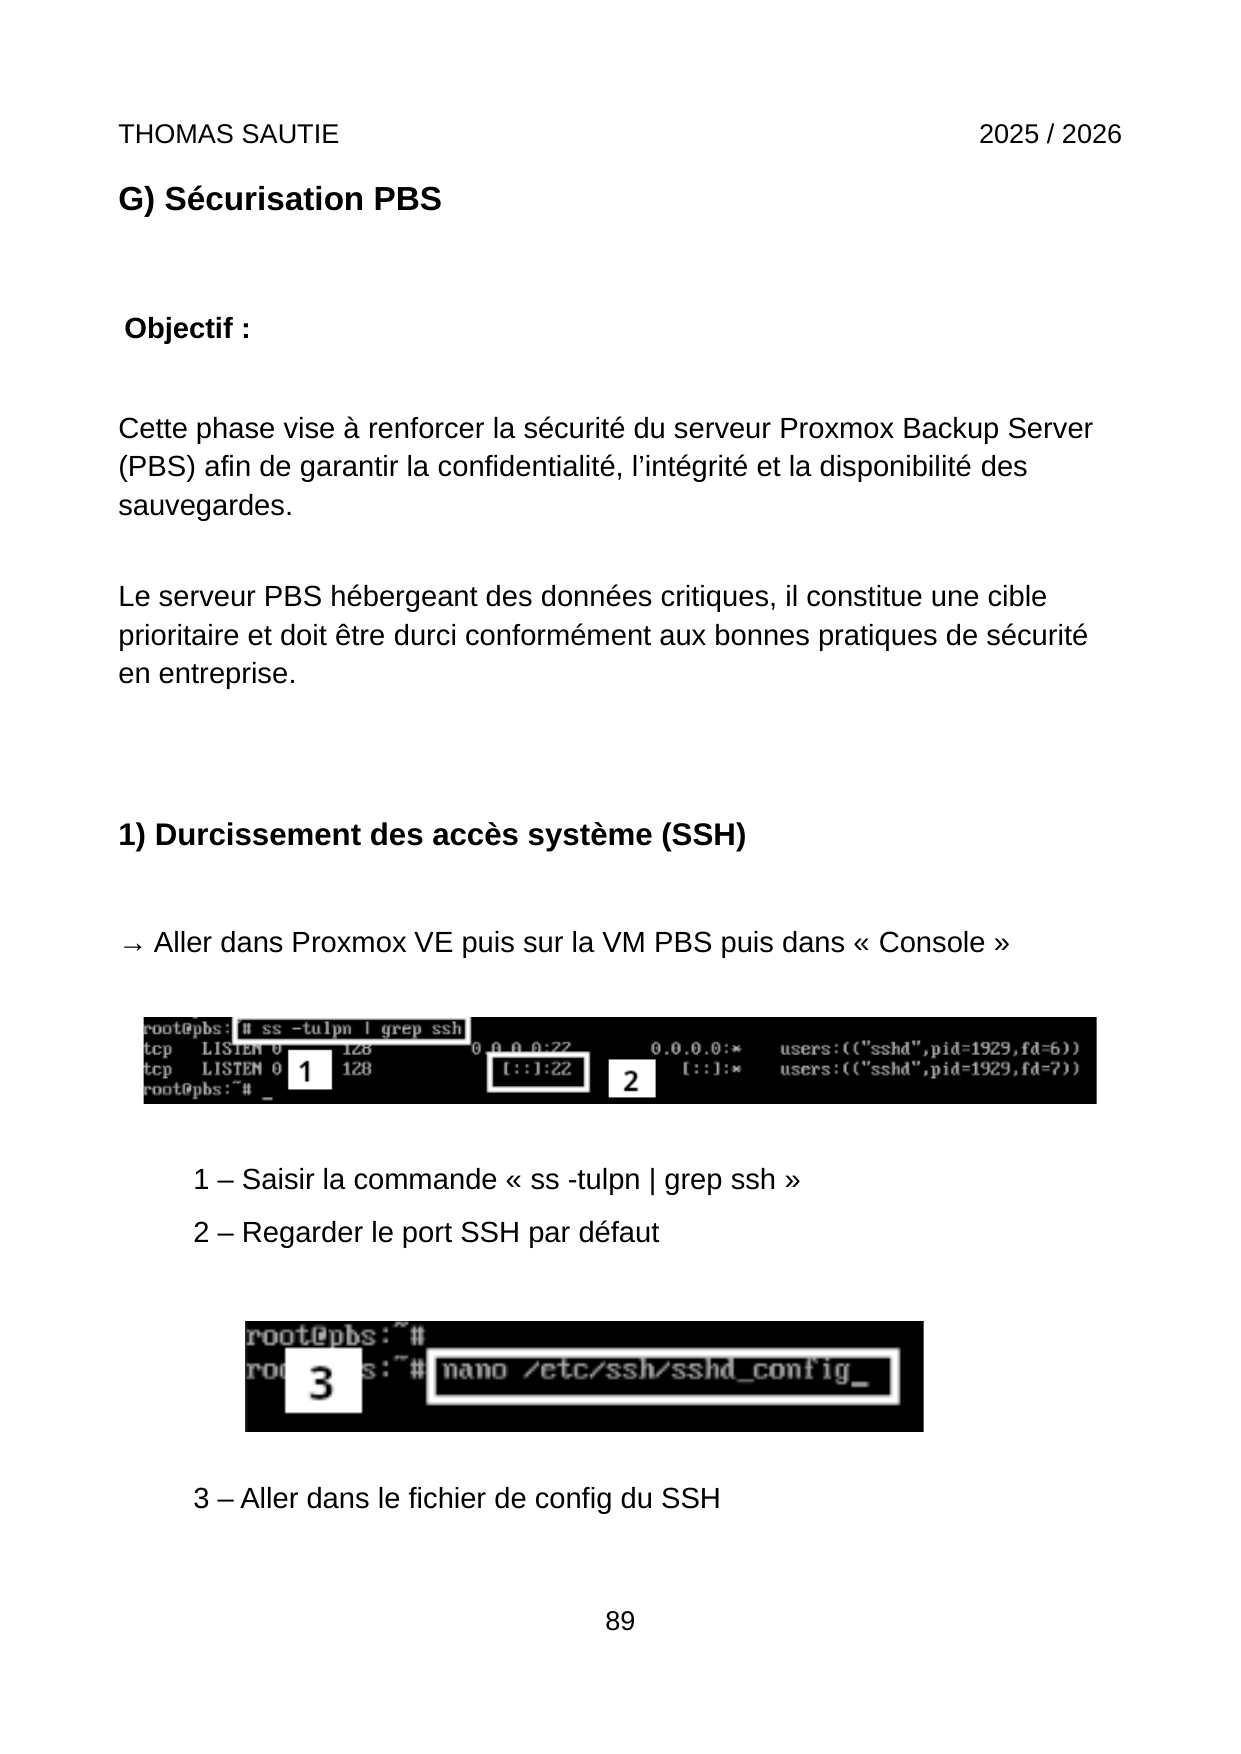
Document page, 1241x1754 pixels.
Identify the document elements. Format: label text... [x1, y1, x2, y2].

subtitle Objectif : [124, 312, 1116, 345]
text Cette phase vise à renforcer la sécurité du serveur Proxmox Backup Server (PBS) afin de garantir la confidentialité, l’intégrité et la disponibilité des sauvegardes. [118, 411, 1122, 521]
text Le serveur PBS hébergeant des données critiques, il constitue une cible prioritaire et doit être durci conformément aux bonnes pratiques de sécurité en entreprise. [118, 541, 1122, 690]
text G) Sécurisation PBS [118, 179, 1122, 217]
list 3 – Aller dans le fichier de config du SSH [164, 1481, 1122, 1514]
list 1 – Saisir la commande « ss -tulpn | grep ssh » [164, 1162, 1122, 1195]
text 1) Durcissement des accès système (SSH) [118, 816, 1122, 852]
text → Aller dans Proxmox VE puis sur la VM PBS puis dans « Console » [118, 925, 1122, 958]
list 2 – Regarder le port SSH par défaut [164, 1215, 1122, 1248]
picture [143, 1017, 1097, 1104]
picture [245, 1321, 924, 1432]
